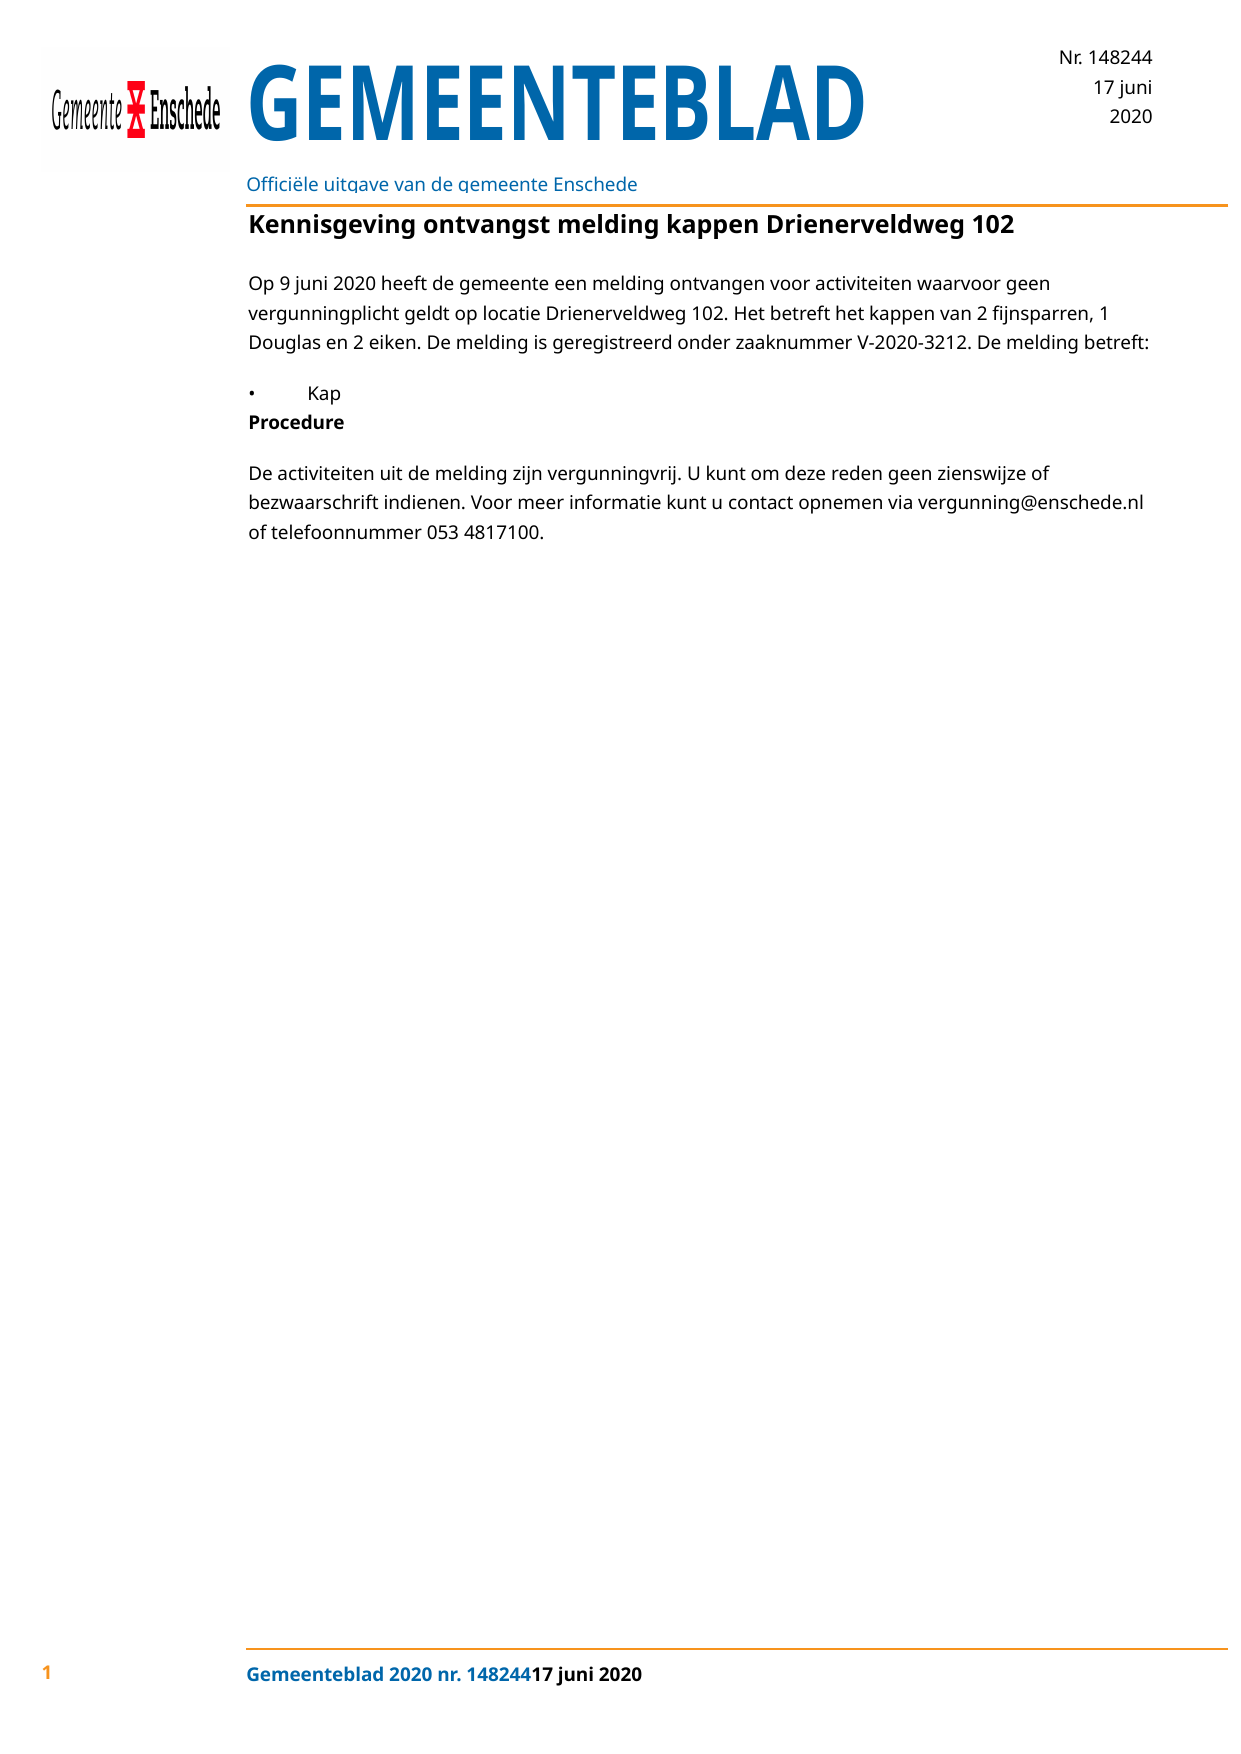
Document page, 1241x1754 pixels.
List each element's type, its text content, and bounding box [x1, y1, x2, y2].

text Procedure [248, 409, 1152, 435]
text De activiteiten uit de melding zijn vergunningvrij. U kunt om deze reden geen zienswijze of bezwaarschrift indienen. Voor meer informatie kunt u contact opnemen via vergunning@enschede.nl of telefoonnummer 053 4817100. [248, 460, 1152, 545]
text Kennisgeving ontvangst melding kappen Drienerveldweg 102 [248, 207, 1152, 241]
picture [41, 47, 231, 172]
text Op 9 juni 2020 heeft de gemeente een melding ontvangen voor activiteiten waarvoor geen vergunningplicht geldt op locatie Drienerveldweg 102. Het betreft het kappen van 2 fijnsparren, 1 Douglas en 2 eiken. De melding is geregistreerd onder zaaknummer V-2020-3212. De melding betreft: [248, 270, 1152, 355]
list Kap [248, 380, 1152, 406]
